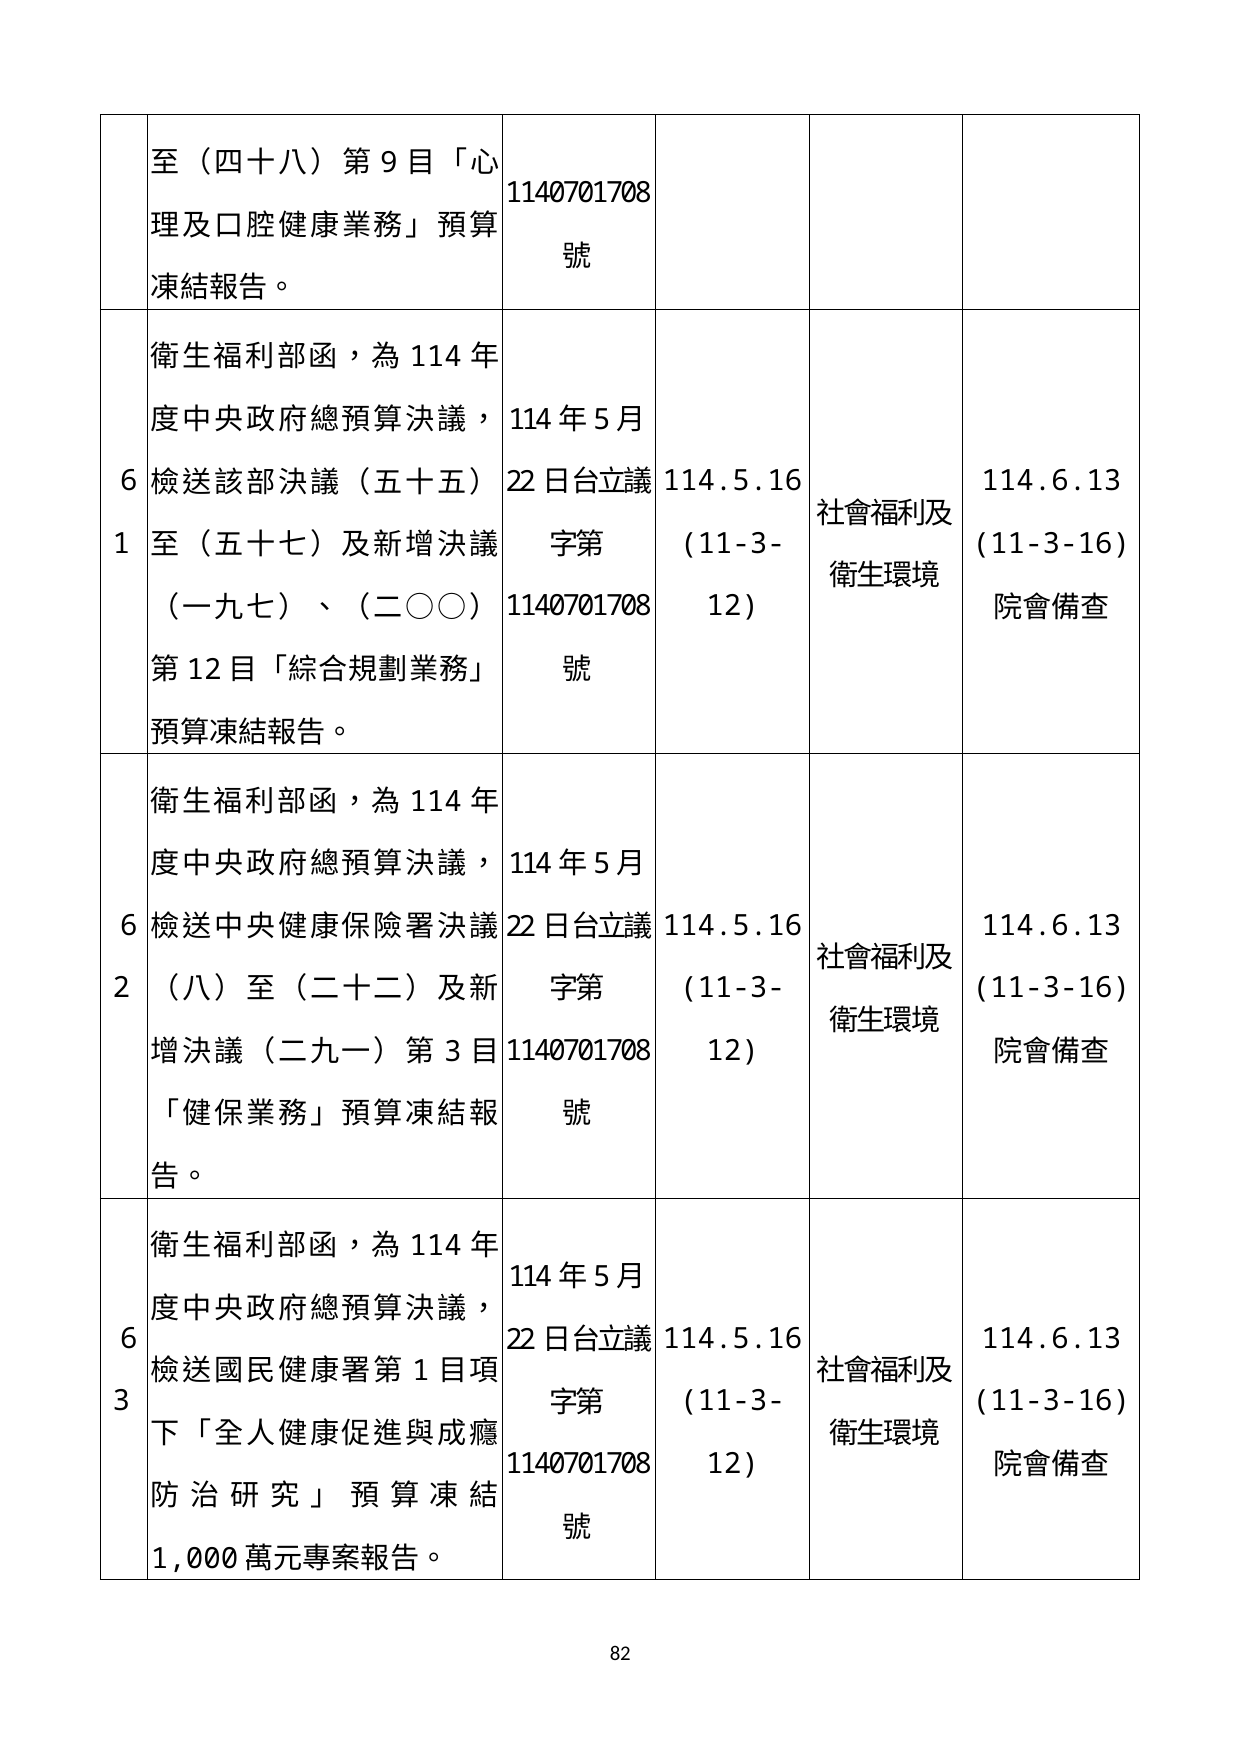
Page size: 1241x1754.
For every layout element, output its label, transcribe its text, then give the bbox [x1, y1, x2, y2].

table_cell [101, 754, 147, 1197]
table_cell 至（四十八）第9目「心理及口腔健康業務」預算凍結報告。 [148, 115, 502, 309]
table_cell 114年5月22日台立議字第1140701708號 [503, 310, 655, 753]
table_cell 社會福利及 衛生環境 [810, 310, 962, 753]
table_cell 114.6.13 (11-3-16) 院會備查 [963, 1199, 1139, 1579]
table_cell 114年5月22日台立議字第1140701708號 [503, 754, 655, 1197]
table_cell [963, 115, 1139, 309]
table_cell 114.6.13 (11-3-16) 院會備查 [963, 310, 1139, 753]
table_cell [101, 115, 147, 309]
table_cell 衛生福利部函，為114年度中央政府總預算決議，檢送國民健康署第1目項下「全人健康促進與成癮防治研究」預算凍結1,000萬元專案報告。 [148, 1199, 502, 1579]
table_cell 衛生福利部函，為114年度中央政府總預算決議，檢送中央健康保險署決議（八）至（二十二）及新增決議（二九一）第3目「健保業務」預算凍結報告。 [148, 754, 502, 1197]
table_cell 1140701708號 [503, 115, 655, 309]
table_cell 114.6.13 (11-3-16) 院會備查 [963, 754, 1139, 1197]
table_cell [656, 115, 809, 309]
table_cell 社會福利及 衛生環境 [810, 754, 962, 1197]
table_cell 114年5月22日台立議字第1140701708號 [503, 1199, 655, 1579]
table_cell 114.5.16 (11-3-12) [656, 310, 809, 753]
table_cell [101, 1199, 147, 1579]
table_cell [810, 115, 962, 309]
table_cell 衛生福利部函，為114年度中央政府總預算決議，檢送該部決議（五十五）至（五十七）及新增決議（一九七）、（二○○）第12目「綜合規劃業務」預算凍結報告。 [148, 310, 502, 753]
table_cell [101, 310, 147, 753]
table_cell 114.5.16 (11-3-12) [656, 754, 809, 1197]
table_cell 114.5.16 (11-3-12) [656, 1199, 809, 1579]
table_cell 社會福利及 衛生環境 [810, 1199, 962, 1579]
